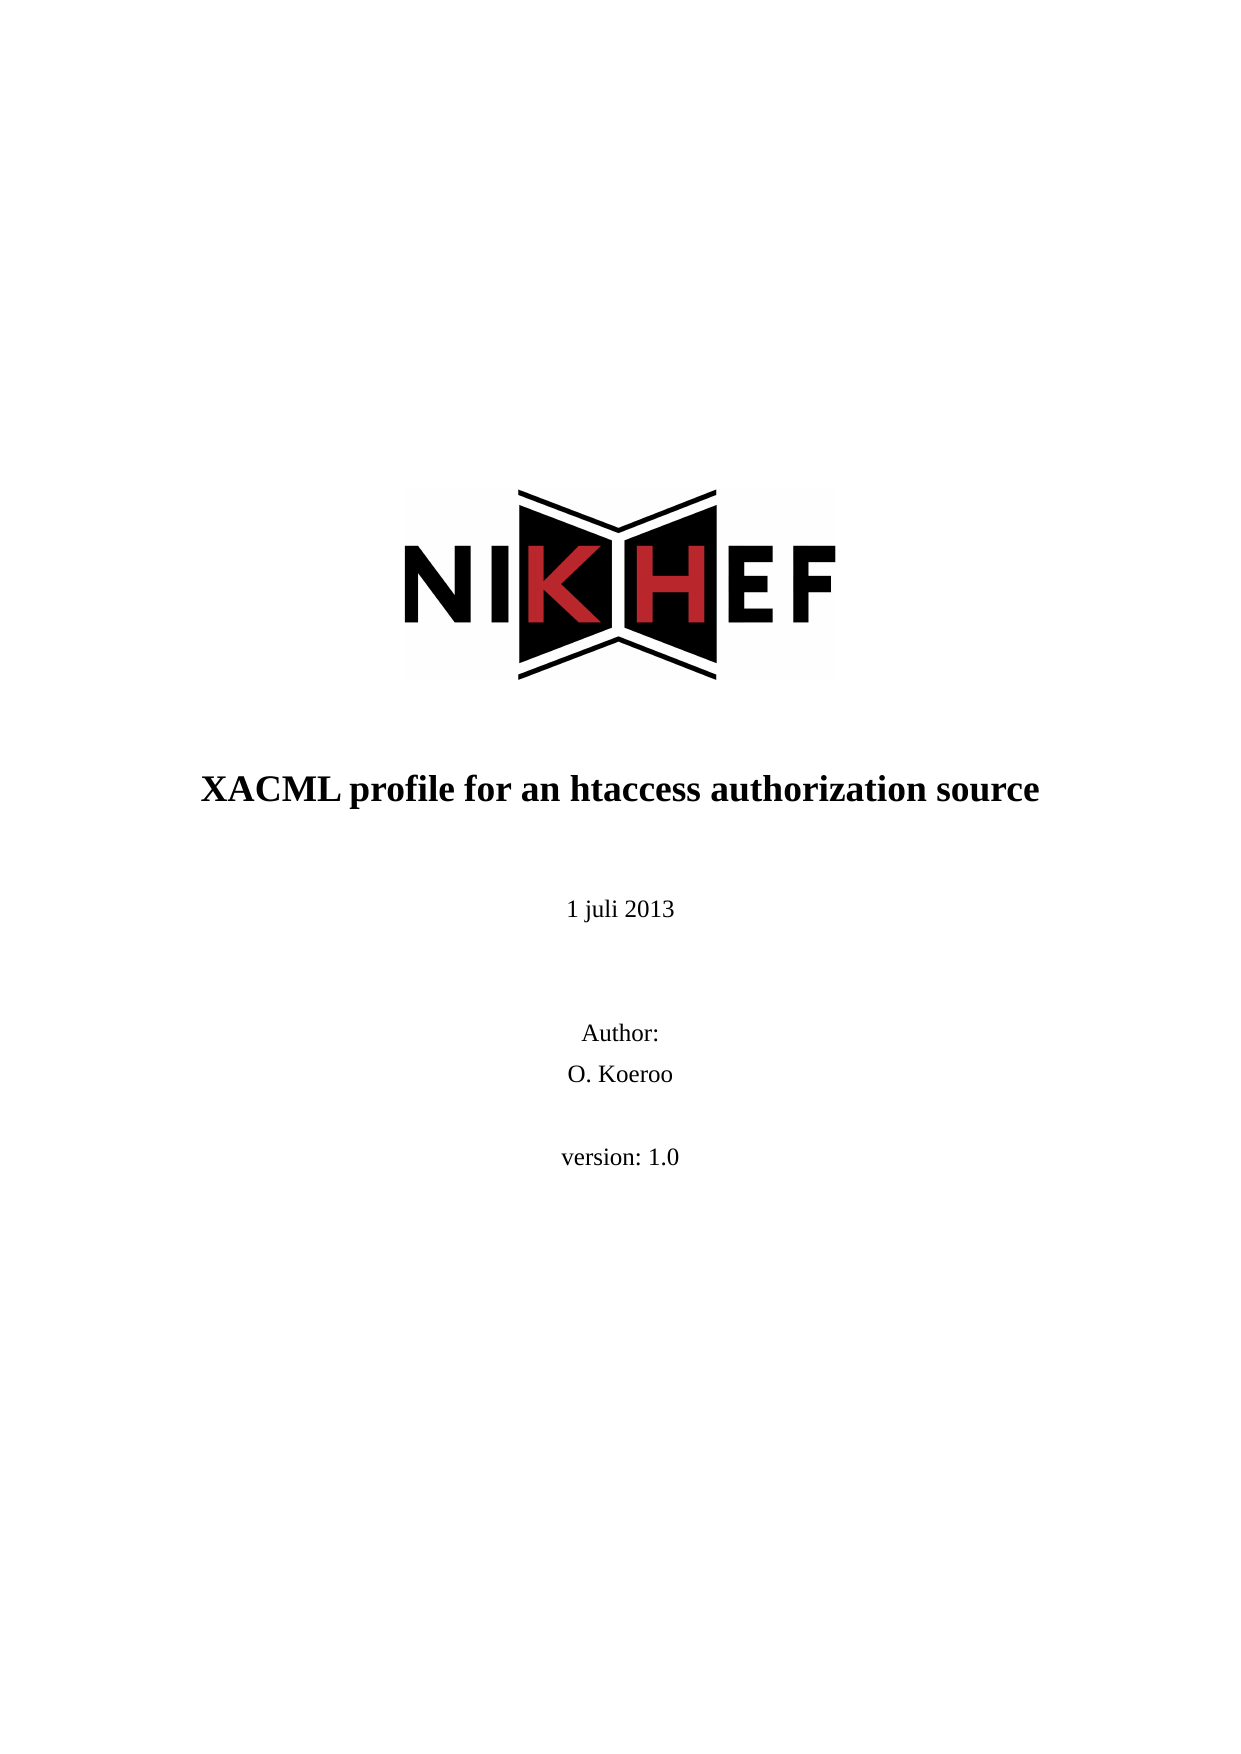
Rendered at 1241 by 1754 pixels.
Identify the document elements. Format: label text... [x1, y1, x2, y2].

picture [404, 489, 836, 680]
text 1 juli 2013 [118, 894, 1122, 923]
text Author: [118, 1018, 1122, 1047]
title XACML profile for an htaccess authorization source [118, 767, 1122, 810]
text version: 1.0 [118, 1142, 1122, 1171]
text O. Koeroo [118, 1059, 1122, 1088]
